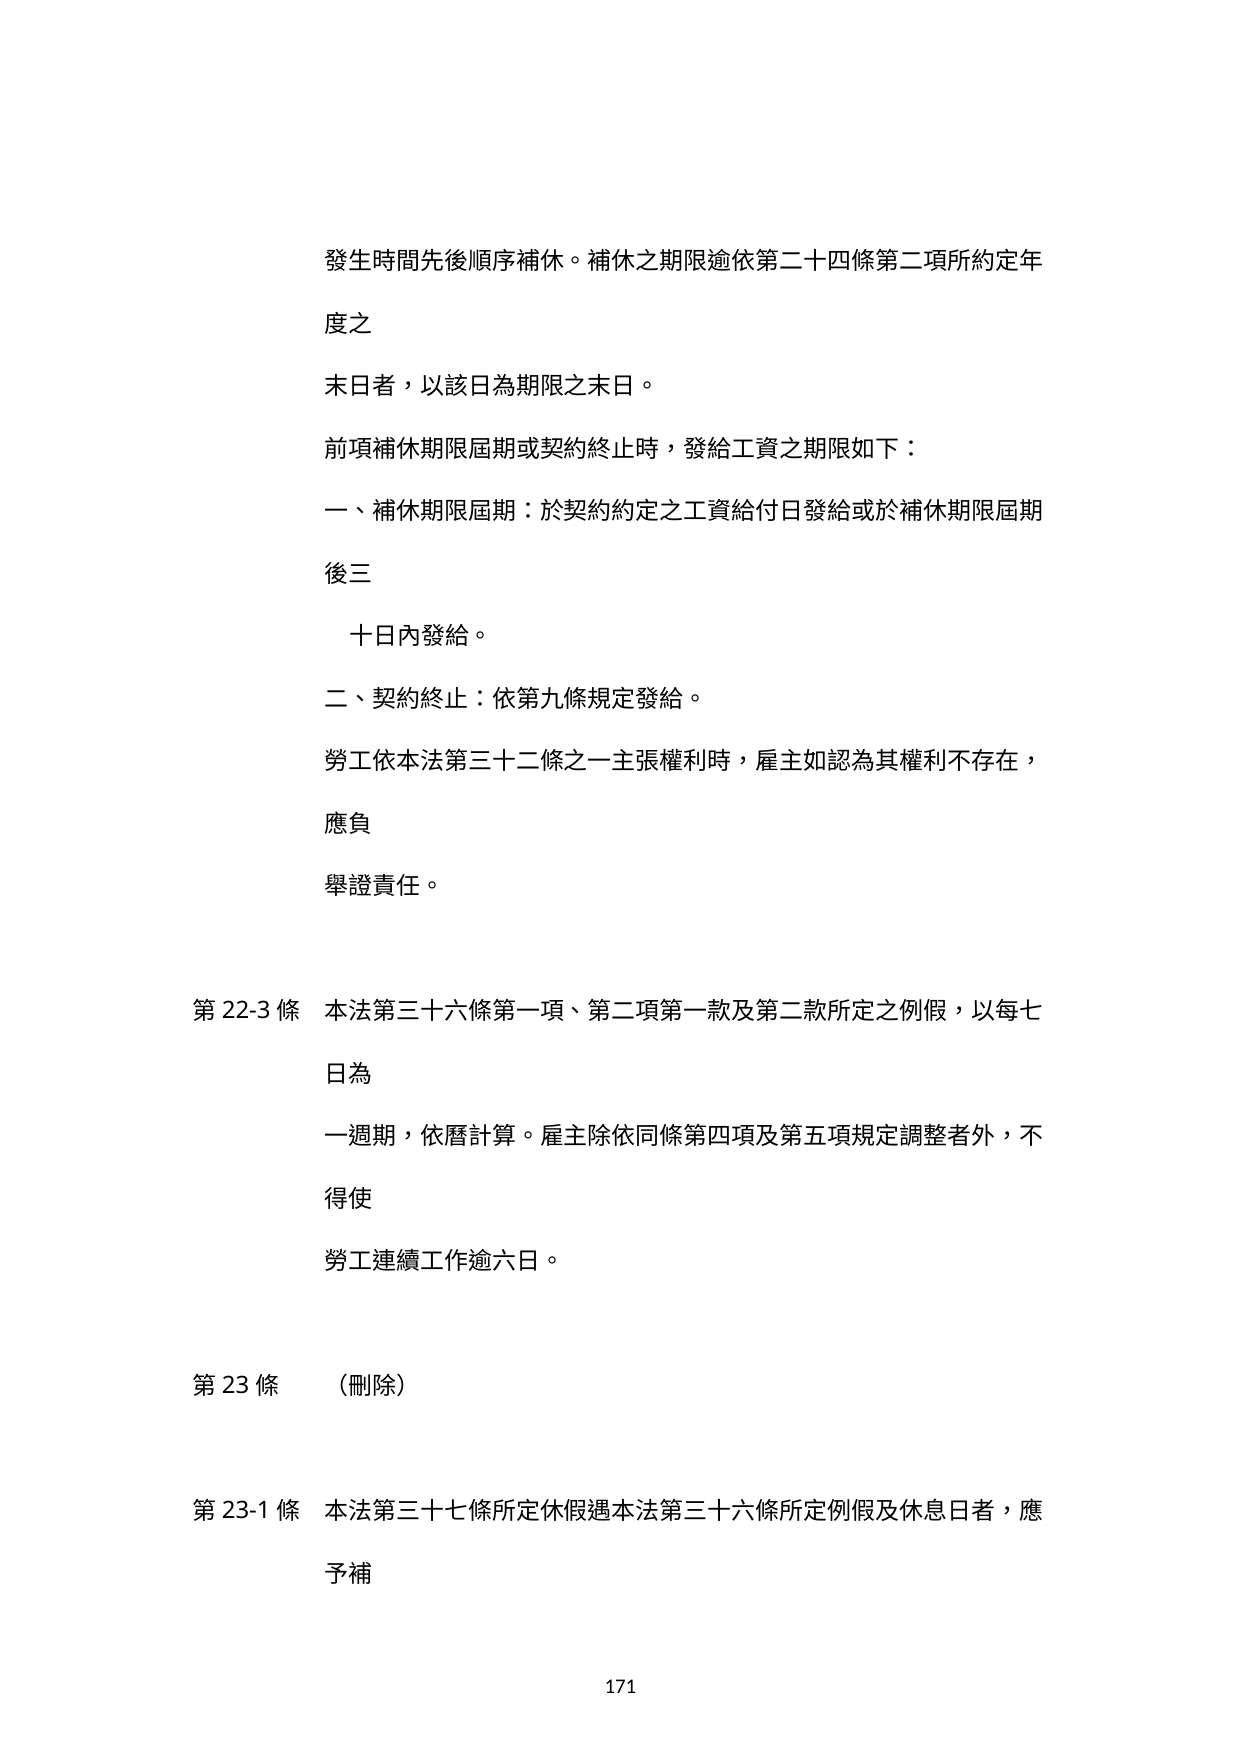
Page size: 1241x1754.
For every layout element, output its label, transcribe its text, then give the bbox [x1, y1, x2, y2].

table_cell （刪除） [319, 1285, 1053, 1410]
table_cell [306, 1285, 319, 1410]
table_cell 第 22-3 條 [188, 910, 306, 1285]
table_cell 發生時間先後順序補休。補休之期限逾依第二十四條第二項所約定年度之 末日者，以該日為期限之末日。 前項補休期限屆期或契約終止時，發給工資之期限如下： 一、補休期限屆期：於契約約定之工資給付日發給或於補休期限屆期後三 十日內發給。 二、契約終止：依第九條規定發給。 勞工依本法第三十二條之一主張權利時，雇主如認為其權利不存在，應負 舉證責任。 [319, 155, 1053, 910]
table_cell 本法第三十七條所定休假遇本法第三十六條所定例假及休息日者，應予補 [319, 1410, 1053, 1597]
table_cell [306, 155, 319, 910]
table_cell 本法第三十六條第一項、第二項第一款及第二款所定之例假，以每七日為 一週期，依曆計算。雇主除依同條第四項及第五項規定調整者外，不得使 勞工連續工作逾六日。 [319, 910, 1053, 1285]
table_cell [188, 155, 306, 910]
table_cell [306, 910, 319, 1285]
table_cell [306, 1410, 319, 1597]
table_cell 第 23 條 [188, 1285, 306, 1410]
table_cell 第 23-1 條 [188, 1410, 306, 1597]
